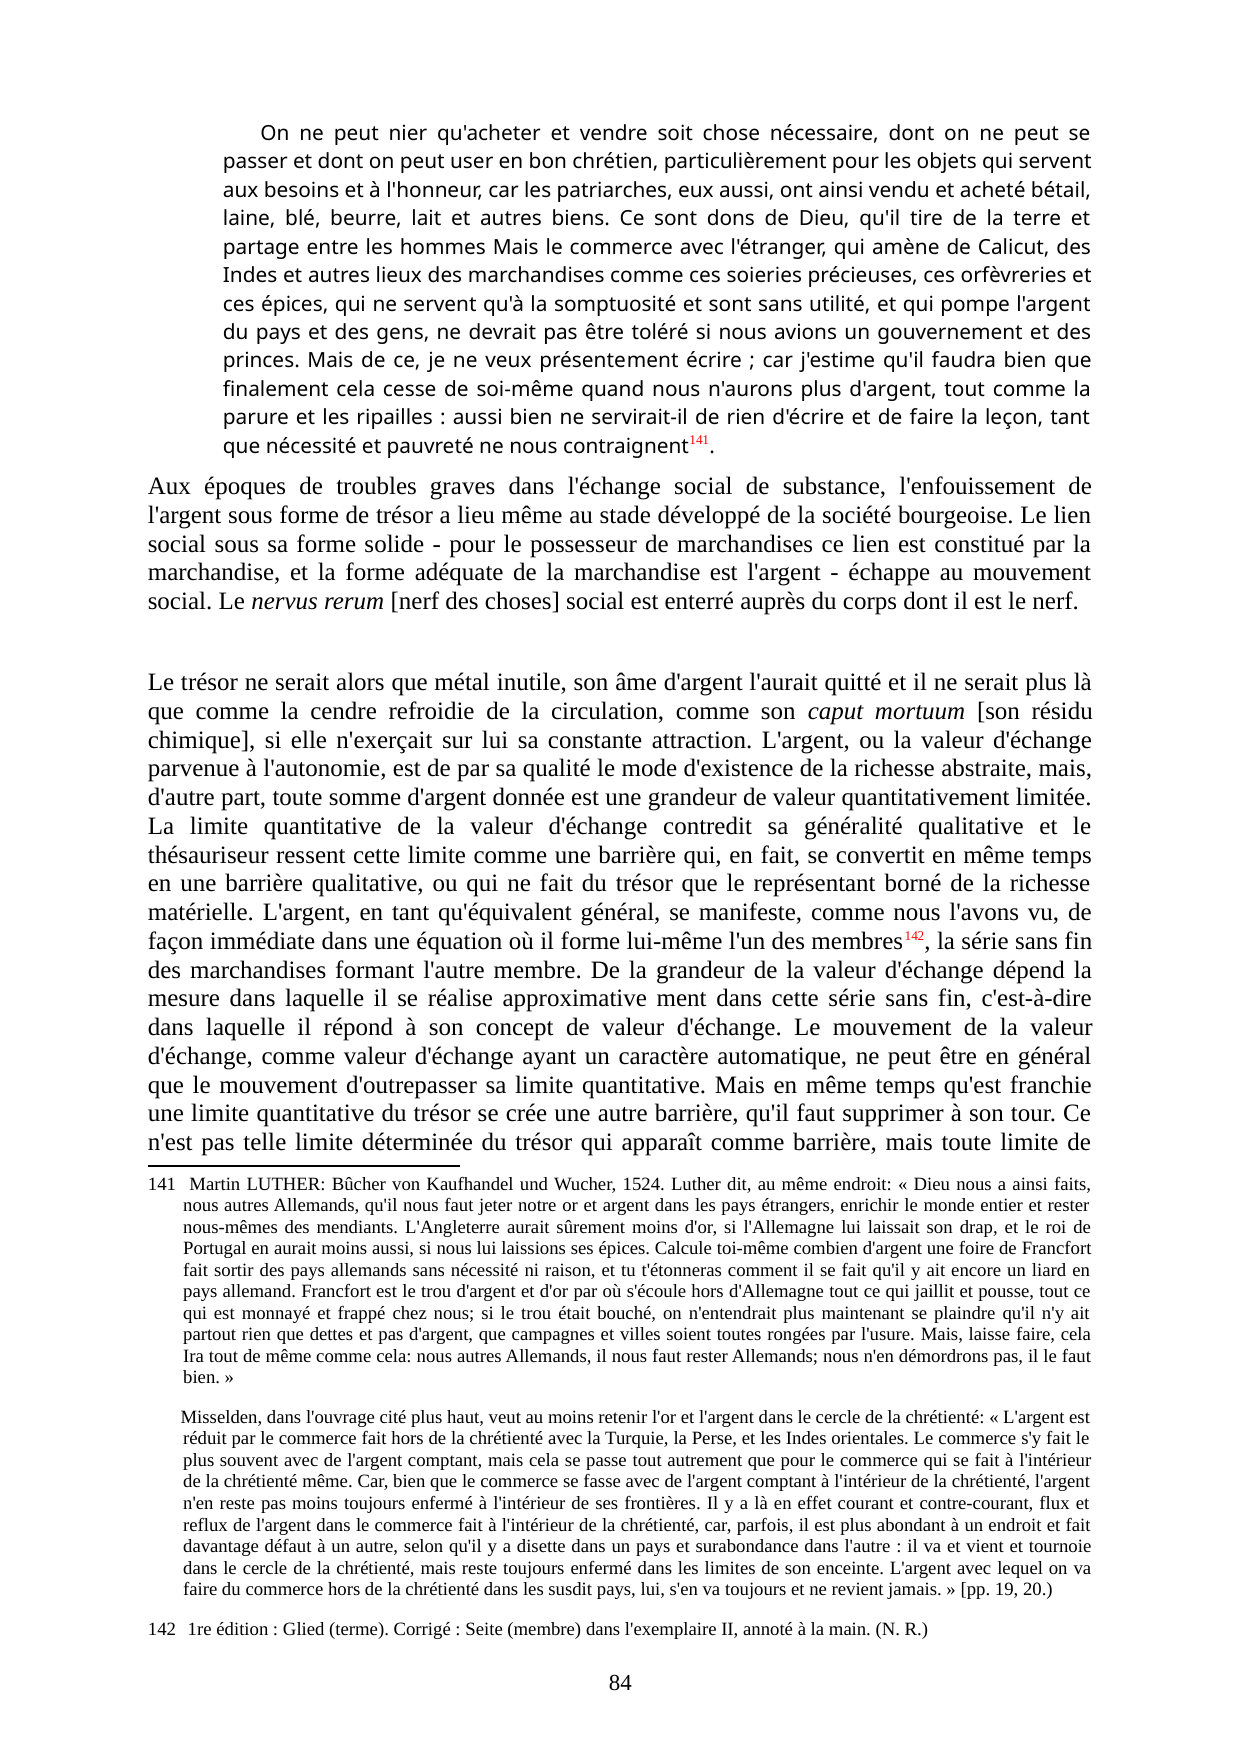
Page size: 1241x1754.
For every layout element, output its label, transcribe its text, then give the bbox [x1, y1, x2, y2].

text Le trésor ne serait alors que métal inutile, son âme d'argent l'aurait quitté et il ne serait plus là que comme la cendre refroidie de la circulation, comme son caput mortuum [son résidu chimique], si elle n'exerçait sur lui sa constante attraction. L'argent, ou la valeur d'échange parvenue à l'autonomie, est de par sa qualité le mode d'existence de la richesse abstraite, mais, d'autre part, toute somme d'argent donnée est une grandeur de valeur quantitativement limitée. La limite quantitative de la valeur d'échange contredit sa généralité qualitative et le thésauriseur ressent cette limite comme une barrière qui, en fait, se convertit en même temps en une barrière qualitative, ou qui ne fait du trésor que le représentant borné de la richesse matérielle. L'argent, en tant qu'équivalent général, se manifeste, comme nous l'avons vu, de façon immédiate dans une équation où il forme lui-même l'un des membres, la série sans fin des marchandises formant l'autre membre. De la grandeur de la valeur d'échange dépend la mesure dans laquelle il se réalise approximative ment dans cette série sans fin, c'est-à-dire dans laquelle il répond à son concept de valeur d'échange. Le mouve­ment de la valeur d'échange, comme valeur d'échange ayant un caractère automatique, ne peut être en général que le mouvement d'outrepasser sa limite quantitative. Mais en même temps qu'est franchie une limite quantitative du trésor se crée une autre barrière, qu'il faut supprimer à son tour. Ce n'est pas telle limite déterminée du trésor qui apparaît comme barrière, mais toute limite de [148, 667, 1093, 1156]
text Martin LUTHER: Bûcher von Kaufhandel und Wucher, 1524. Luther dit, au même endroit: « Dieu nous a ainsi faits, nous autres Allemands, qu'il nous faut jeter notre or et argent dans les pays étrangers, enrichir le monde entier et rester nous-mêmes des mendiants. L'Angleterre aurait sûrement moins d'or, si l'Allemagne lui laissait son drap, et le roi de Portugal en aurait moins aussi, si nous lui laissions ses épices. Calcule toi-même combien d'argent une foire de Francfort fait sortir des pays allemands sans nécessité ni raison, et tu t'étonneras comment il se fait qu'il y ait encore un liard en pays allemand. Francfort est le trou d'argent et d'or par où s'écoule hors d'Allemagne tout ce qui jaillit et pousse, tout ce qui est monnayé et frappé chez nous; si le trou était bouché, on n'entendrait plus maintenant se plaindre qu'il n'y ait partout rien que dettes et pas d'argent, que campagnes et villes soient toutes rongées par l'usure. Mais, laisse faire, cela Ira tout de même comme cela: nous autres Allemands, il nous faut rester Allemands; nous n'en démordrons pas, il le faut bien. » [148, 1172, 1093, 1388]
text On ne peut nier qu'acheter et vendre soit chose nécessaire, dont on ne peut se passer et dont on peut user en bon chrétien, particulièrement pour les objets qui servent aux besoins et à l'honneur, car les patriarches, eux aussi, ont ainsi vendu et acheté bétail, laine, blé, beurre, lait et autres biens. Ce sont dons de Dieu, qu'il tire de la terre et partage entre les hommes Mais le commerce avec l'étranger, qui amène de Calicut, des Indes et autres lieux des marchandises comme ces soieries précieuses, ces orfèvreries et ces épices, qui ne servent qu'à la somptuosité et sont sans utilité, et qui pompe l'argent du pays et des gens, ne devrait pas être toléré si nous avions un gouvernement et des princes. Mais de ce, je ne veux présente­ment écrire ; car j'estime qu'il faudra bien que finalement cela cesse de soi-même quand nous n'aurons plus d'argent, tout comme la parure et les ripailles : aussi bien ne servirait-il de rien d'écrire et de faire la leçon, tant que nécessité et pauvreté ne nous contraignent. [223, 118, 1093, 459]
text Aux époques de troubles graves dans l'échange social de substance, l'enfouissement de l'argent sous forme de trésor a lieu même au stade développé de la société bourgeoise. Le lien social sous sa forme solide - pour le possesseur de marchandises ce lien est constitué par la marchandise, et la forme adéquate de la marchandise est l'argent - échappe au mouvement social. Le nervus rerum [nerf des choses] social est enterré auprès du corps dont il est le nerf. [148, 471, 1093, 615]
text 1re édition : Glied (terme). Corrigé : Seite (membre) dans l'exemplaire II, annoté à la main. (N. R.) [148, 1617, 1093, 1639]
text Misselden, dans l'ouvrage cité plus haut, veut au moins retenir l'or et l'argent dans le cercle de la chrétienté: « L'argent est réduit par le commerce fait hors de la chrétienté avec la Turquie, la Perse, et les Indes orientales. Le commerce s'y fait le plus souvent avec de l'argent comptant, mais cela se passe tout autrement que pour le commerce qui se fait à l'intérieur de la chrétienté même. Car, bien que le commerce se fasse avec de l'argent comptant à l'intérieur de la chrétienté, l'argent n'en reste pas moins toujours enfermé à l'intérieur de ses frontières. Il y a là en effet courant et contre-courant, flux et reflux de l'argent dans le commerce fait à l'intérieur de la chrétienté, car, parfois, il est plus abondant à un endroit et fait davantage défaut à un autre, selon qu'il y a disette dans un pays et surabondance dans l'autre : il va et vient et tournoie dans le cercle de la chrétienté, mais reste toujours enfermé dans les limites de son enceinte. L'argent avec lequel on va faire du commerce hors de la chrétienté dans les susdit pays, lui, s'en va toujours et ne revient jamais. » [pp. 19, 20.) [148, 1406, 1093, 1600]
